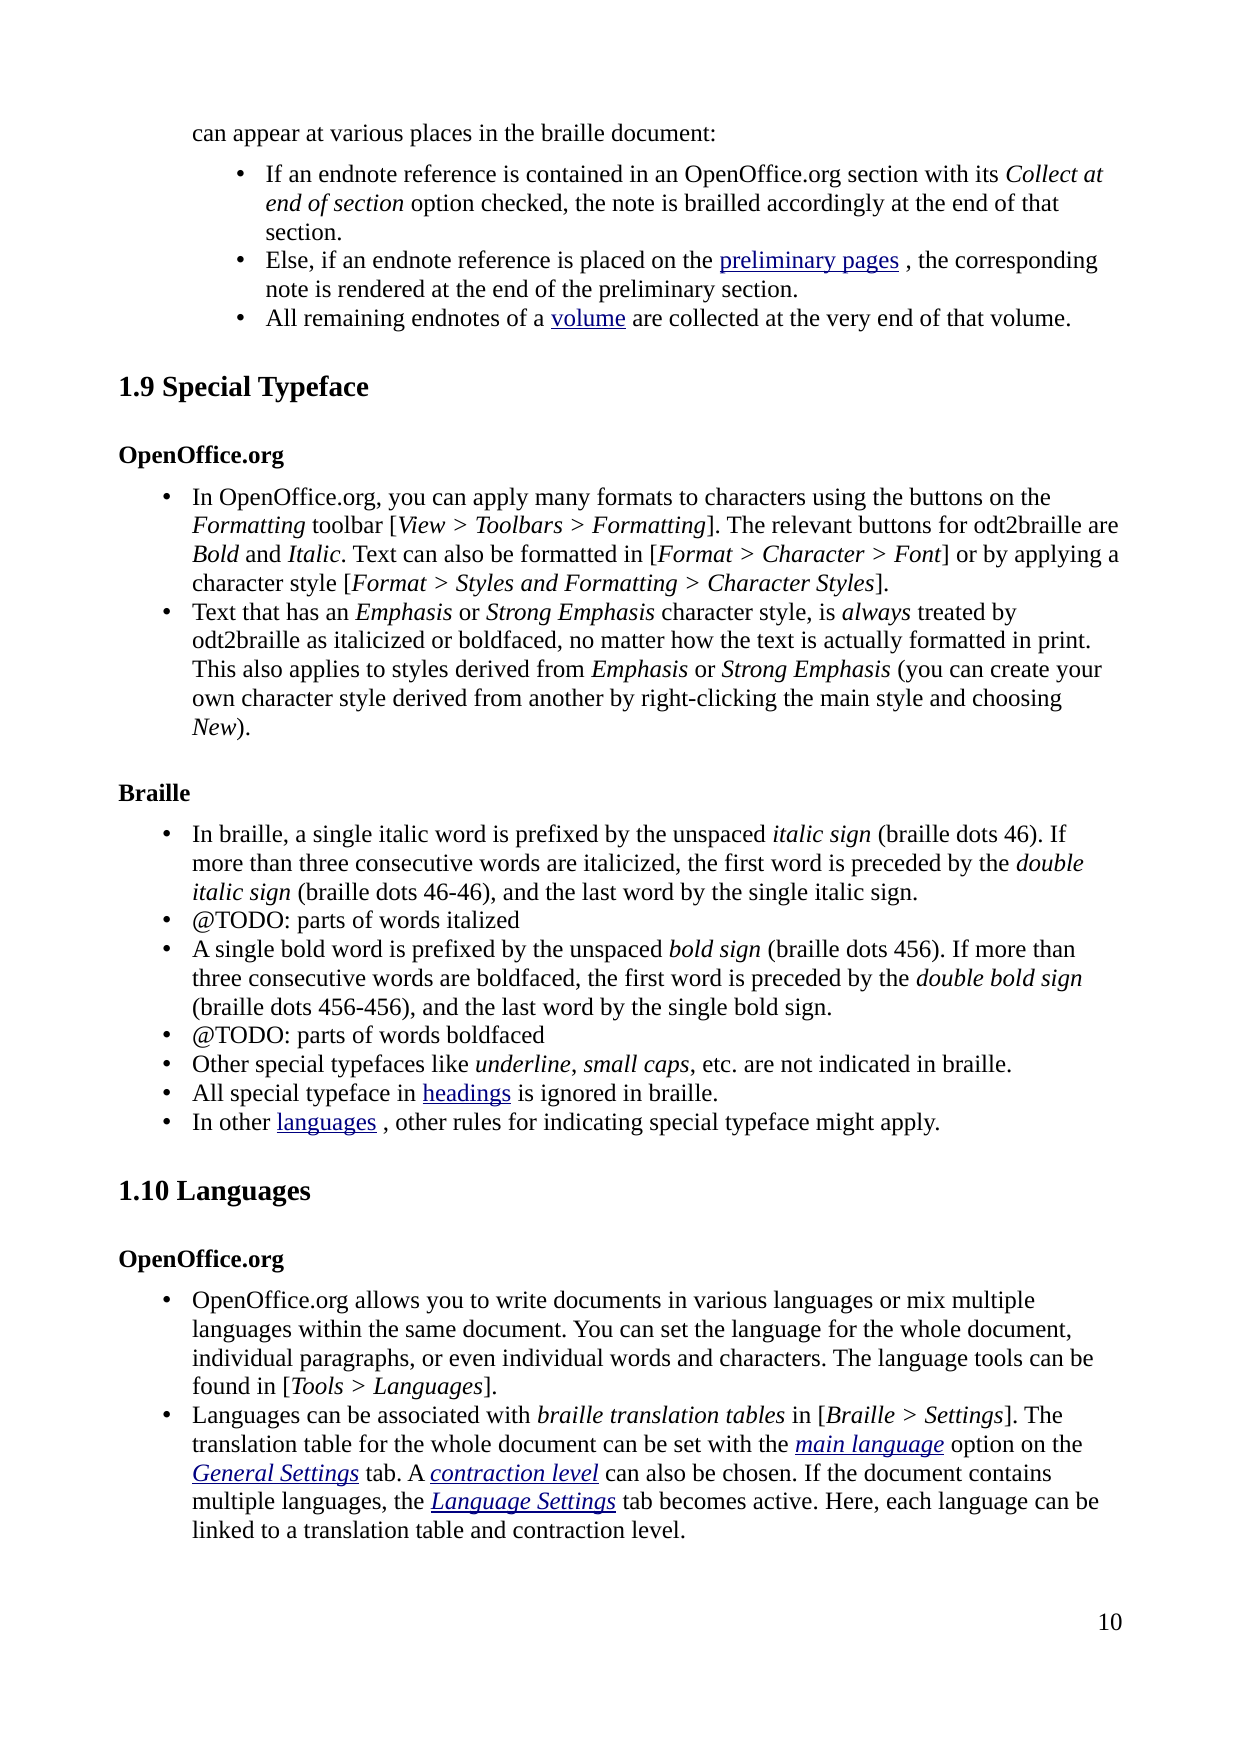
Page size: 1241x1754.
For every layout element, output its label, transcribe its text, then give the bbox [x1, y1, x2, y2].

list can appear at various places in the braille document: [162, 118, 1122, 147]
list If an endnote reference is contained in an OpenOffice.org section with its Collect at end of section option checked, the note is brailled accordingly at the end of that section. [236, 159, 1122, 246]
list OpenOffice.org allows you to write documents in various languages or mix multiple languages within the same document. You can set the language for the whole document, individual paragraphs, or even individual words and characters. The language tools can be found in [Tools > Languages]. [162, 1285, 1122, 1400]
list All remaining endnotes of a volume are collected at the very end of that volume. [236, 303, 1122, 332]
subtitle OpenOffice.org [118, 440, 1122, 469]
subtitle 1.10 Languages [118, 1173, 1122, 1206]
list In OpenOffice.org, you can apply many formats to characters using the buttons on the Formatting toolbar [View > Toolbars > Formatting]. The relevant buttons for odt2braille are Bold and Italic. Text can also be formatted in [Format > Character > Font] or by applying a character style [Format > Styles and Formatting > Character Styles]. [162, 482, 1122, 597]
list Else, if an endnote reference is placed on the preliminary pages , the corresponding note is rendered at the end of the preliminary section. [236, 246, 1122, 303]
list @TODO: parts of words boldfaced [162, 1020, 1122, 1049]
subtitle 1.9 Special Typeface [118, 369, 1122, 403]
list All special typeface in headings is ignored in braille. [162, 1078, 1122, 1107]
list In other languages , other rules for indicating special typeface might apply. [162, 1107, 1122, 1135]
list In braille, a single italic word is prefixed by the unspaced italic sign (braille dots 46). If more than three consecutive words are italicized, the first word is preceded by the double italic sign (braille dots 46-46), and the last word by the single italic sign. [162, 819, 1122, 905]
subtitle Braille [118, 778, 1122, 807]
list @TODO: parts of words italized [162, 905, 1122, 934]
list A single bold word is prefixed by the unspaced bold sign (braille dots 456). If more than three consecutive words are boldfaced, the first word is preceded by the double bold sign (braille dots 456-456), and the last word by the single bold sign. [162, 934, 1122, 1020]
list Languages can be associated with braille translation tables in [Braille > Settings]. The translation table for the whole document can be set with the main language option on the General Settings tab. A contraction level can also be chosen. If the document contains multiple languages, the Language Settings tab becomes active. Here, each language can be linked to a translation table and contraction level. [162, 1400, 1122, 1544]
list Text that has an Emphasis or Strong Emphasis character style, is always treated by odt2braille as italicized or boldfaced, no matter how the text is actually formatted in print. This also applies to styles derived from Emphasis or Strong Emphasis (you can create your own character style derived from another by right-clicking the main style and choosing New). [162, 597, 1122, 740]
list Other special typefaces like underline, small caps, etc. are not indicated in braille. [162, 1049, 1122, 1078]
subtitle OpenOffice.org [118, 1244, 1122, 1273]
